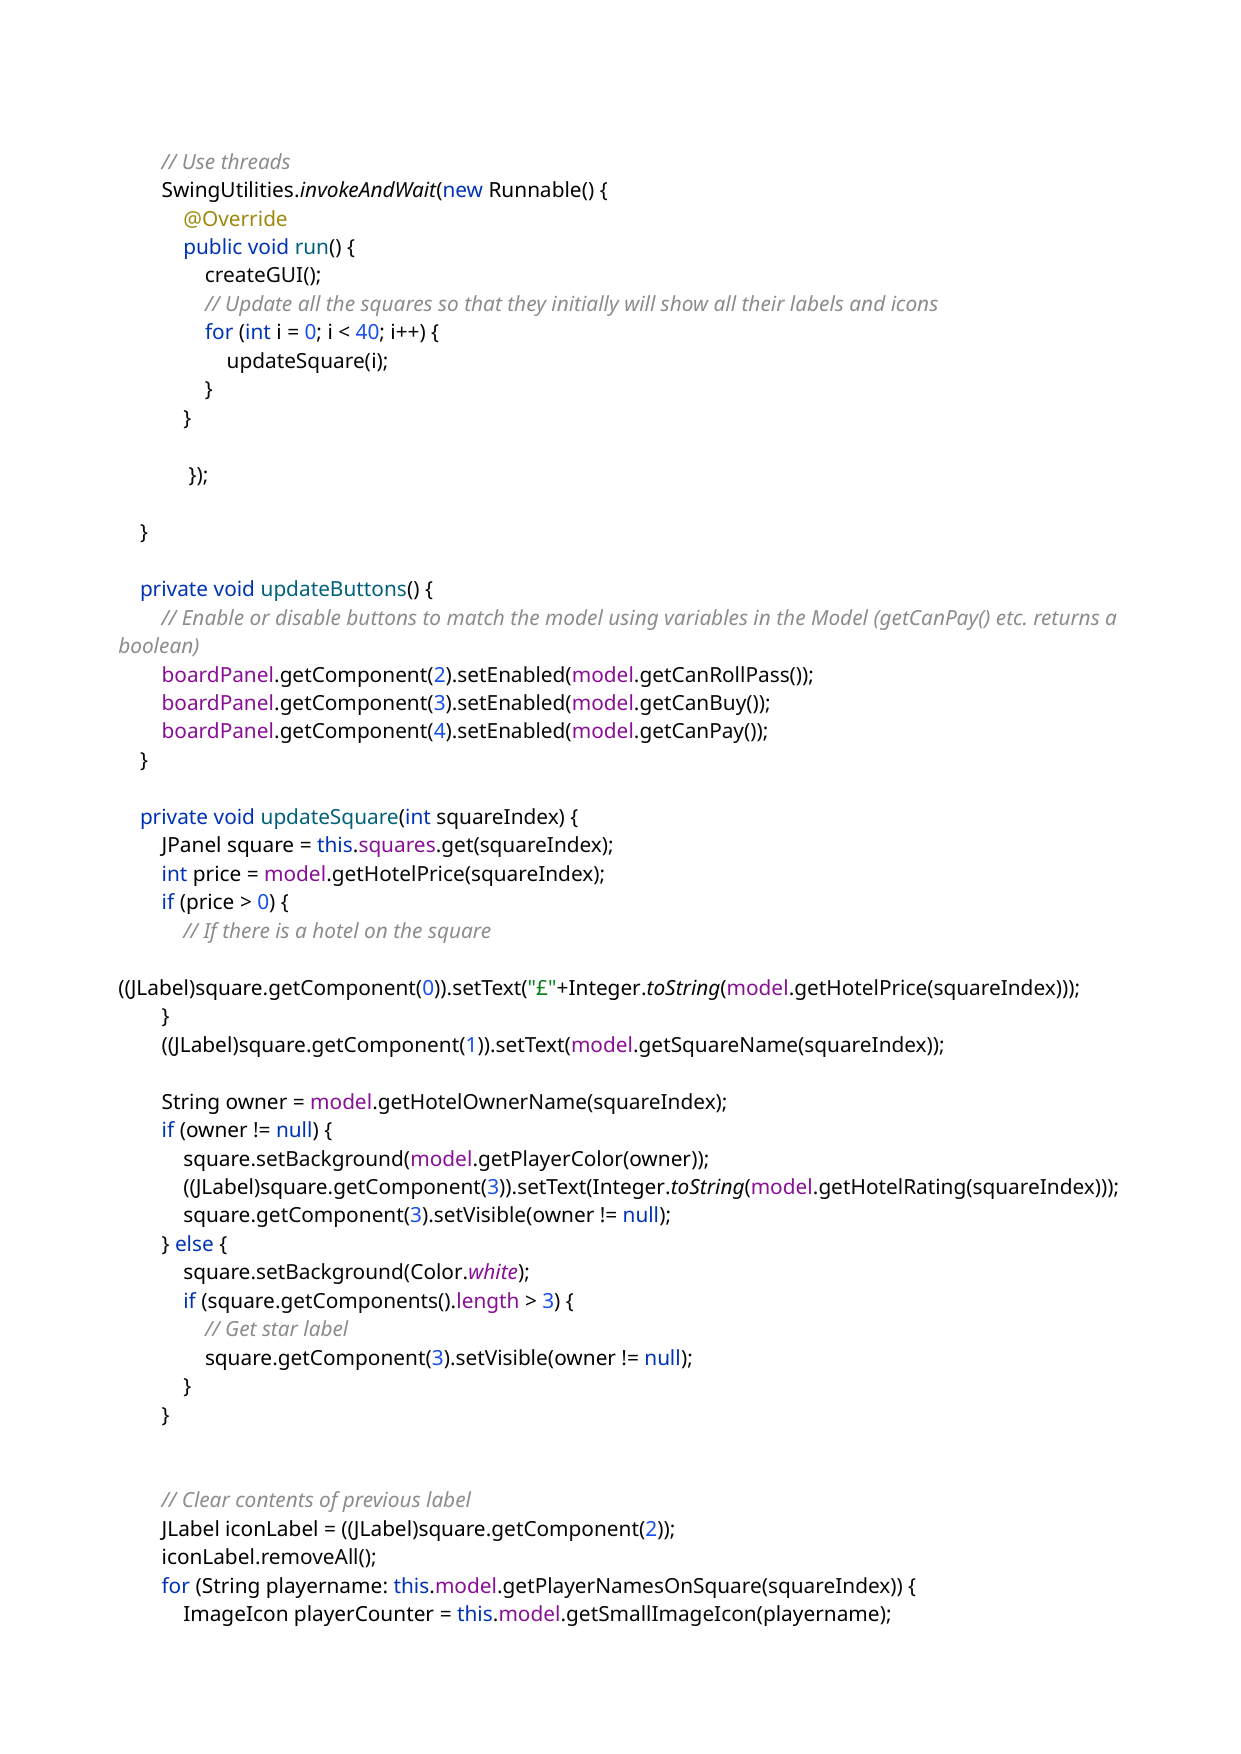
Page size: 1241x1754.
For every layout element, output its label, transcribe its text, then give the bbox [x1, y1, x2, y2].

text // Use threads SwingUtilities.invokeAndWait(new Runnable() { @Override public void run() { createGUI(); // Update all the squares so that they initially will show all their labels and icons for (int i = 0; i < 40; i++) { updateSquare(i); } } }); } private void updateButtons() { // Enable or disable buttons to match the model using variables in the Model (getCanPay() etc. returns a boolean) boardPanel.getComponent(2).setEnabled(model.getCanRollPass()); boardPanel.getComponent(3).setEnabled(model.getCanBuy()); boardPanel.getComponent(4).setEnabled(model.getCanPay()); } private void updateSquare(int squareIndex) { JPanel square = this.squares.get(squareIndex); int price = model.getHotelPrice(squareIndex); if (price > 0) { // If there is a hotel on the square ((JLabel)square.getComponent(0)).setText("£"+Integer.toString(model.getHotelPrice(squareIndex))); } ((JLabel)square.getComponent(1)).setText(model.getSquareName(squareIndex)); String owner = model.getHotelOwnerName(squareIndex); if (owner != null) { square.setBackground(model.getPlayerColor(owner)); ((JLabel)square.getComponent(3)).setText(Integer.toString(model.getHotelRating(squareIndex))); square.getComponent(3).setVisible(owner != null); } else { square.setBackground(Color.white); if (square.getComponents().length > 3) { // Get star label square.getComponent(3).setVisible(owner != null); } } // Clear contents of previous label JLabel iconLabel = ((JLabel)square.getComponent(2)); iconLabel.removeAll(); for (String playername: this.model.getPlayerNamesOnSquare(squareIndex)) { ImageIcon playerCounter = this.model.getSmallImageIcon(playername); [118, 118, 1122, 1628]
